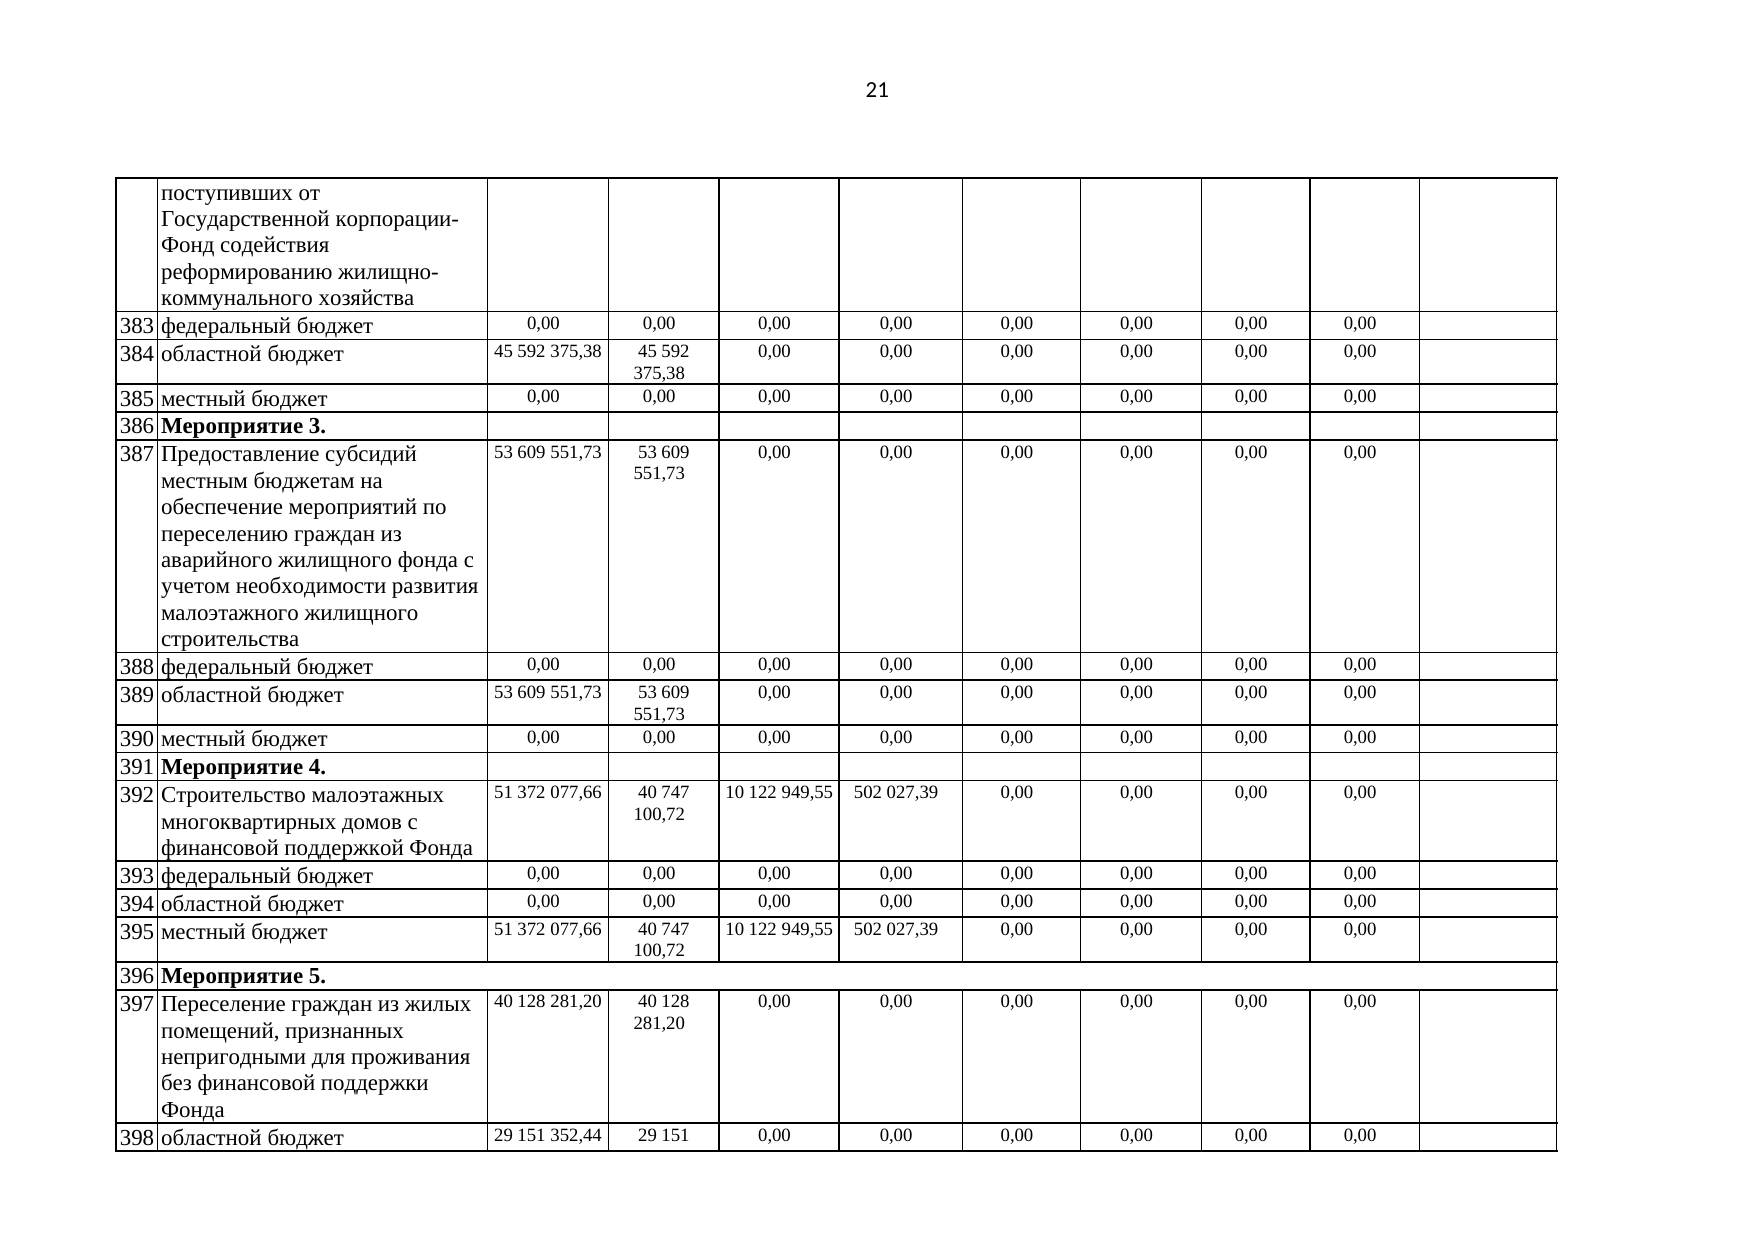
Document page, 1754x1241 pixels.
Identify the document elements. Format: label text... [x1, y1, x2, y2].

table_cell 40 747 100,72 [609, 781, 718, 860]
table_cell 0,00 [1311, 781, 1419, 860]
table_cell [608, 963, 719, 989]
table_cell областной бюджет [158, 681, 487, 724]
table_cell 0,00 [1202, 781, 1309, 860]
table_cell 40 747 100,72 [609, 918, 718, 961]
table_cell 0,00 [1202, 681, 1309, 724]
table_cell Предоставление субсидий местным бюджетам на обеспечение мероприятий по переселению граждан из аварийного жилищного фонда с учетом необходимости развития малоэтажного жилищного строительства [158, 441, 487, 651]
table_cell 0,00 [840, 340, 962, 383]
table_cell 391 [117, 753, 157, 780]
table_cell 398 [117, 1124, 157, 1150]
table_cell [839, 963, 962, 989]
table_cell 0,00 [840, 890, 962, 916]
table_cell 45 592 375,38 [488, 340, 608, 383]
table_cell 0,00 [720, 1124, 838, 1150]
table_cell 0,00 [720, 862, 838, 888]
table_cell 0,00 [488, 312, 608, 338]
table_cell 51 372 077,66 [488, 781, 608, 860]
table_cell 0,00 [1311, 890, 1419, 916]
table_cell 393 [117, 862, 157, 888]
table_cell 0,00 [720, 385, 838, 411]
table_cell 502 027,39 [840, 781, 962, 860]
table_cell 29 151 352,44 [488, 1124, 608, 1150]
table_cell 0,00 [1202, 340, 1309, 383]
table_cell 395 [117, 918, 157, 961]
table_cell [1202, 179, 1309, 311]
table_cell [1310, 963, 1419, 989]
table_cell 45 592 375,38 [609, 340, 718, 383]
table_cell 387 [117, 441, 157, 651]
table_cell 0,00 [963, 781, 1080, 860]
table_cell 0,00 [609, 653, 718, 679]
table_cell 0,00 [1081, 890, 1201, 916]
table_cell 53 609 551,73 [488, 681, 608, 724]
table_cell 389 [117, 681, 157, 724]
table_cell 0,00 [963, 312, 1080, 338]
table_cell 0,00 [963, 726, 1080, 752]
table_cell 0,00 [720, 991, 838, 1122]
table_cell 0,00 [609, 890, 718, 916]
table_cell [1420, 653, 1556, 679]
table_cell 0,00 [840, 1124, 962, 1150]
table_cell 0,00 [963, 918, 1080, 961]
table_cell 0,00 [1311, 681, 1419, 724]
table_cell 0,00 [1311, 1124, 1419, 1150]
table_cell 29 151 [609, 1124, 718, 1150]
table_cell местный бюджет [158, 726, 487, 752]
table_cell 0,00 [720, 681, 838, 724]
table_cell [840, 413, 962, 439]
table_cell 0,00 [720, 340, 838, 383]
table_cell местный бюджет [158, 918, 487, 961]
table_cell [1420, 441, 1556, 651]
table_cell 0,00 [1081, 312, 1201, 338]
table_cell 0,00 [1202, 653, 1309, 679]
table_cell [1202, 413, 1309, 439]
table_cell 390 [117, 726, 157, 752]
table_cell 0,00 [840, 726, 962, 752]
table_cell [720, 179, 838, 311]
table_cell 0,00 [1081, 781, 1201, 860]
table_cell 0,00 [840, 862, 962, 888]
table_cell 0,00 [1202, 862, 1309, 888]
table_cell 0,00 [609, 385, 718, 411]
table_cell федеральный бюджет [158, 653, 487, 679]
table_cell 40 128 281,20 [609, 991, 718, 1122]
table_cell [1311, 753, 1419, 780]
table_cell [488, 179, 608, 311]
table_cell 383 [117, 312, 157, 338]
table_cell 53 609 551,73 [488, 441, 608, 651]
table_cell 0,00 [1081, 681, 1201, 724]
table_cell [609, 753, 718, 780]
table_cell 0,00 [1311, 340, 1419, 383]
table_cell областной бюджет [158, 890, 487, 916]
table_cell местный бюджет [158, 385, 487, 411]
table_cell 0,00 [1311, 441, 1419, 651]
table_cell [487, 963, 608, 989]
table_cell 0,00 [488, 385, 608, 411]
table_cell 0,00 [963, 653, 1080, 679]
table_cell 0,00 [720, 441, 838, 651]
table_cell [1311, 179, 1419, 311]
table_cell 0,00 [1081, 726, 1201, 752]
table_cell федеральный бюджет [158, 862, 487, 888]
table_cell [1202, 753, 1309, 780]
table_cell 0,00 [963, 1124, 1080, 1150]
table_cell [609, 413, 718, 439]
table_cell [488, 753, 608, 780]
table_cell [1420, 991, 1556, 1122]
table_cell 10 122 949,55 [720, 781, 838, 860]
table_cell [1420, 1124, 1556, 1150]
table_cell 0,00 [488, 890, 608, 916]
table_cell [609, 179, 718, 311]
table_cell 0,00 [1202, 385, 1309, 411]
table_cell 0,00 [963, 681, 1080, 724]
table_cell Мероприятие 5. [158, 963, 487, 989]
table_cell 0,00 [840, 681, 962, 724]
table_cell [963, 753, 1080, 780]
table_cell [719, 963, 839, 989]
table_cell 0,00 [840, 385, 962, 411]
table_cell [720, 413, 838, 439]
table_cell Переселение граждан из жилых помещений, признанных непригодными для проживания без финансовой поддержки Фонда [158, 991, 487, 1122]
table_cell Строительство малоэтажных многоквартирных домов с финансовой поддержкой Фонда [158, 781, 487, 860]
table_cell [1081, 963, 1202, 989]
table_cell 0,00 [1081, 1124, 1201, 1150]
table_cell [1420, 681, 1556, 724]
table_cell 53 609 551,73 [609, 441, 718, 651]
table_cell [1420, 753, 1556, 780]
table_cell 0,00 [963, 340, 1080, 383]
table_cell 0,00 [1202, 890, 1309, 916]
table_cell 394 [117, 890, 157, 916]
table_cell 0,00 [1202, 312, 1309, 338]
table_cell [840, 753, 962, 780]
table_cell 53 609 551,73 [609, 681, 718, 724]
table_cell [962, 963, 1081, 989]
table_cell 0,00 [963, 890, 1080, 916]
table_cell областной бюджет [158, 340, 487, 383]
table_cell 0,00 [1311, 653, 1419, 679]
table_cell 0,00 [1081, 385, 1201, 411]
table_cell 388 [117, 653, 157, 679]
table_cell [1202, 963, 1310, 989]
table_cell 0,00 [720, 890, 838, 916]
table_cell [117, 179, 157, 311]
table_cell 0,00 [963, 991, 1080, 1122]
table_cell 0,00 [840, 441, 962, 651]
table_cell 0,00 [609, 312, 718, 338]
table_cell [1420, 918, 1556, 961]
table_cell 0,00 [720, 653, 838, 679]
table_cell [1311, 413, 1419, 439]
table_cell 0,00 [1202, 726, 1309, 752]
table_cell [1081, 413, 1201, 439]
table_cell 0,00 [1202, 1124, 1309, 1150]
table_cell 40 128 281,20 [488, 991, 608, 1122]
table_cell 51 372 077,66 [488, 918, 608, 961]
table_cell 0,00 [1311, 918, 1419, 961]
table_cell 0,00 [1202, 918, 1309, 961]
table_cell 0,00 [963, 385, 1080, 411]
table_cell 384 [117, 340, 157, 383]
table_cell 0,00 [609, 726, 718, 752]
table_cell [1081, 753, 1201, 780]
table_cell 0,00 [840, 653, 962, 679]
table_cell 502 027,39 [840, 918, 962, 961]
table_cell 0,00 [488, 862, 608, 888]
table_cell 0,00 [1202, 991, 1309, 1122]
table_cell 0,00 [1081, 918, 1201, 961]
table_cell [1420, 726, 1556, 752]
table_cell [1420, 385, 1556, 411]
table_cell [1420, 340, 1556, 383]
table_cell [488, 413, 608, 439]
table_cell 397 [117, 991, 157, 1122]
table_cell 0,00 [609, 862, 718, 888]
table_cell Мероприятие 4. [158, 753, 487, 780]
table_cell 0,00 [1311, 726, 1419, 752]
table_cell поступивших от Государственной корпорации-Фонд содействия реформированию жилищно-коммунального хозяйства [158, 179, 487, 311]
table_cell 0,00 [1311, 385, 1419, 411]
table_cell федеральный бюджет [158, 312, 487, 338]
table_cell 10 122 949,55 [720, 918, 838, 961]
table_cell [1420, 179, 1556, 311]
table_cell 385 [117, 385, 157, 411]
table_cell [1420, 312, 1556, 338]
table_cell [1081, 179, 1201, 311]
table_cell [720, 753, 838, 780]
table_cell 0,00 [720, 726, 838, 752]
table_cell 396 [117, 963, 157, 989]
table_cell [1419, 963, 1556, 989]
table_cell 386 [117, 413, 157, 439]
table_cell [1420, 890, 1556, 916]
table_cell 0,00 [1081, 653, 1201, 679]
table_cell [1420, 413, 1556, 439]
table_cell 0,00 [1311, 312, 1419, 338]
table_cell 0,00 [1081, 862, 1201, 888]
table_cell 0,00 [488, 653, 608, 679]
table_cell 0,00 [1081, 991, 1201, 1122]
table_cell [1420, 781, 1556, 860]
table_cell 392 [117, 781, 157, 860]
table_cell [840, 179, 962, 311]
table_cell 0,00 [1081, 441, 1201, 651]
table_cell [963, 179, 1080, 311]
table_cell 0,00 [840, 312, 962, 338]
table_cell 0,00 [488, 726, 608, 752]
table_cell [1420, 862, 1556, 888]
table_cell 0,00 [963, 862, 1080, 888]
table_cell областной бюджет [158, 1124, 487, 1150]
table_cell [963, 413, 1080, 439]
table_cell 0,00 [720, 312, 838, 338]
table_cell 0,00 [1202, 441, 1309, 651]
table_cell 0,00 [1081, 340, 1201, 383]
table_cell 0,00 [840, 991, 962, 1122]
table_cell 0,00 [1311, 862, 1419, 888]
table_cell 0,00 [963, 441, 1080, 651]
table_cell 0,00 [1311, 991, 1419, 1122]
table_cell Мероприятие 3. [158, 413, 487, 439]
